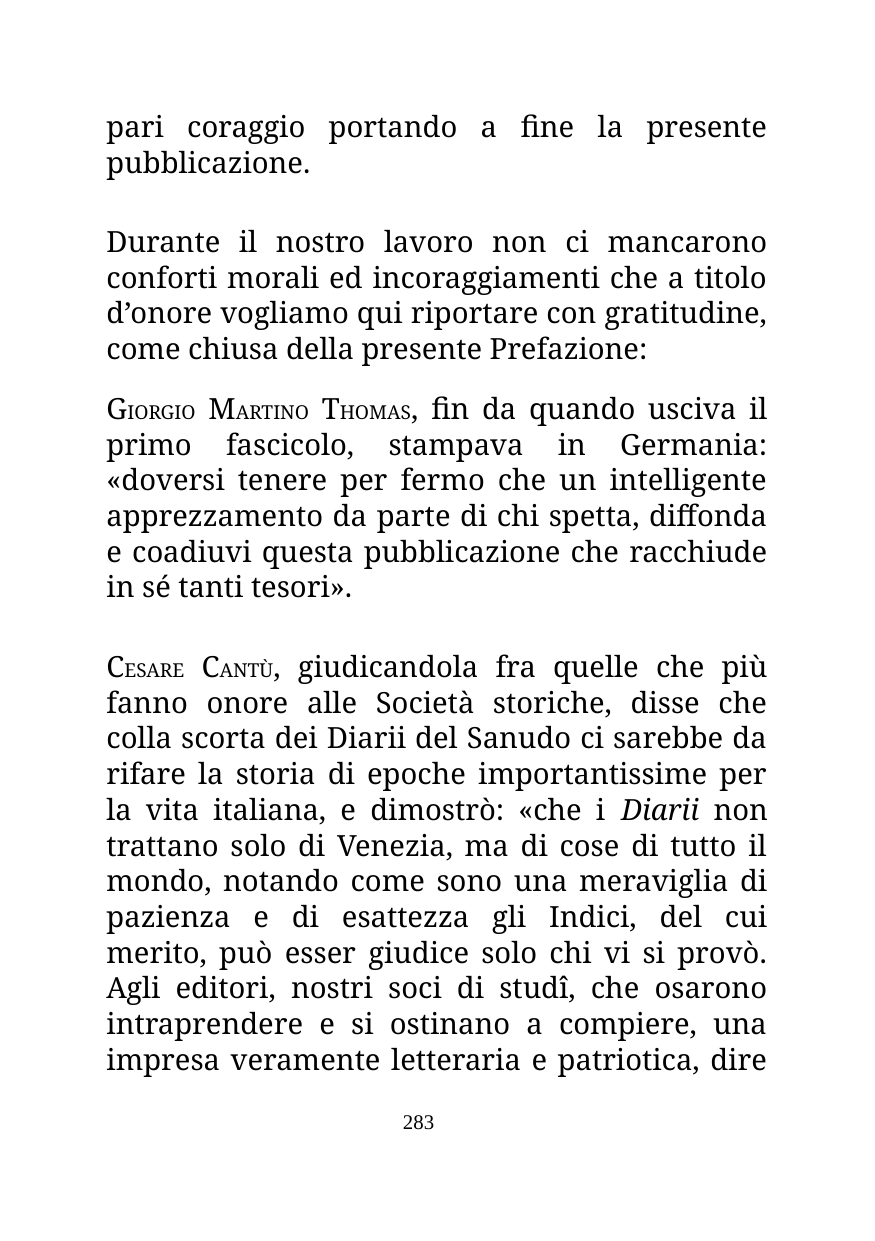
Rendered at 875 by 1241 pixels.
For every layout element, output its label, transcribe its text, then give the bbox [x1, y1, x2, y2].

text pari coraggio portando a fine la presente pubblicazione. [106, 106, 768, 182]
text Giorgio Martino Thomas, fin da quando usciva il primo fascicolo, stampava in Germania: «doversi tenere per fermo che un intelligente apprezzamento da parte di chi spetta, diffonda e coadiuvi questa pubblicazione che racchiude in sé tanti tesori». [106, 388, 768, 606]
text Cesare Cantù, giudicandola fra quelle che più fanno onore alle Società storiche, disse che colla scorta dei Diarii del Sanudo ci sarebbe da rifare la storia di epoche importantissime per la vita italiana, e dimostrò: «che i Diarii non trattano solo di Venezia, ma di cose di tutto il mondo, notando come sono una meraviglia di pazienza e di esattezza gli Indici, del cui merito, può esser giudice solo chi vi si provò. Agli editori, nostri soci di studî, che osarono intraprendere e si ostinano a compiere, una impresa veramente letteraria e patriotica, dire [106, 646, 768, 1079]
text Durante il nostro lavoro non ci mancarono conforti morali ed incoraggiamenti che a titolo d’onore vogliamo qui riportare con gratitudine, come chiusa della presente Prefazione: [106, 221, 768, 368]
